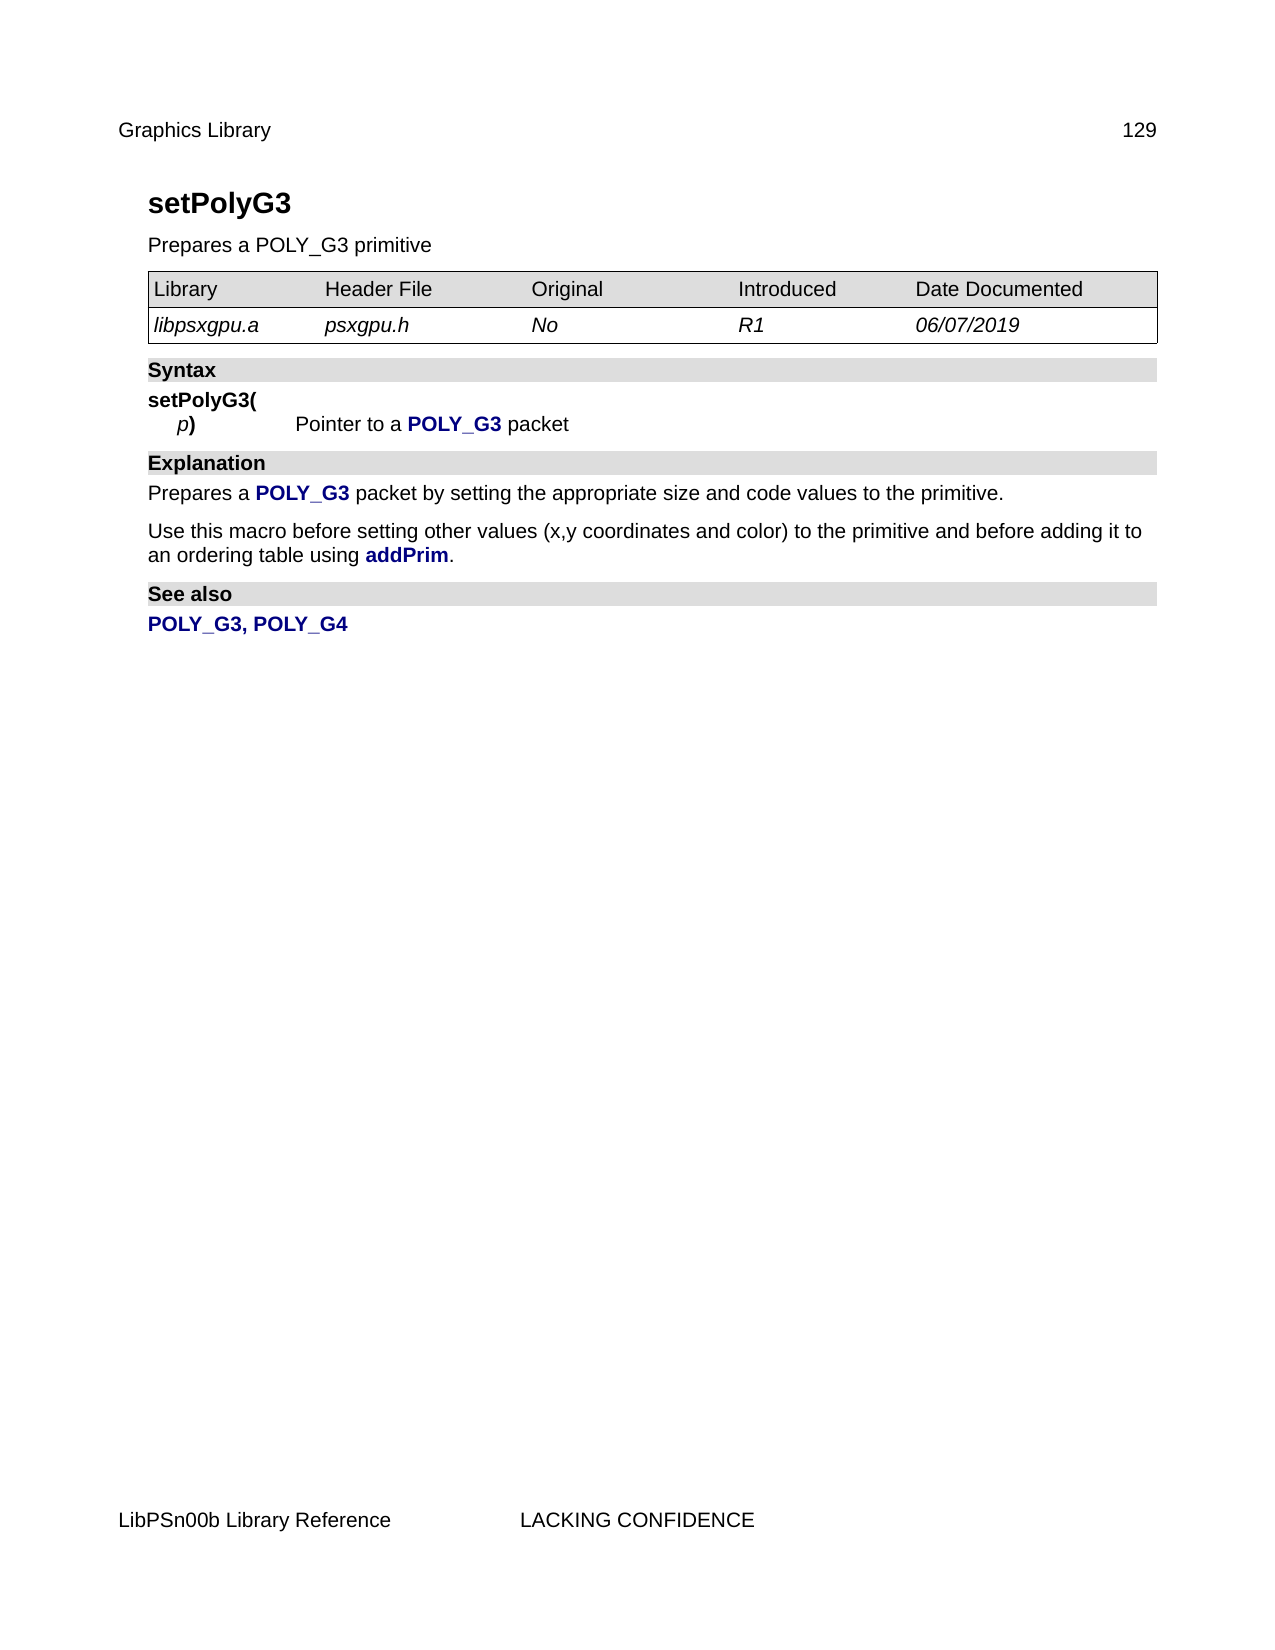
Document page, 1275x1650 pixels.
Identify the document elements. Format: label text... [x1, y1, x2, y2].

subtitle setPolyG3 [148, 186, 1157, 220]
text Prepares a POLY_G3 primitive [148, 232, 1157, 256]
text POLY_G3, POLY_G4 [148, 612, 1157, 636]
text Library Header File Original Introduced Date Documented [149, 272, 1157, 307]
text setPolyG3( [148, 388, 1157, 412]
subtitle Explanation [148, 451, 1157, 475]
text Prepares a POLY_G3 packet by setting the appropriate size and code values to the primitive. [148, 481, 1157, 504]
text Use this macro before setting other values (x,y coordinates and color) to the primitive and before adding it to an ordering table using addPrim. [148, 519, 1157, 567]
subtitle Syntax [148, 358, 1157, 382]
text libpsxgpu.a psxgpu.h No R1 06/07/2019 [149, 308, 1157, 343]
text p) Pointer to a POLY_G3 packet [148, 412, 1157, 436]
subtitle See also [148, 582, 1157, 606]
